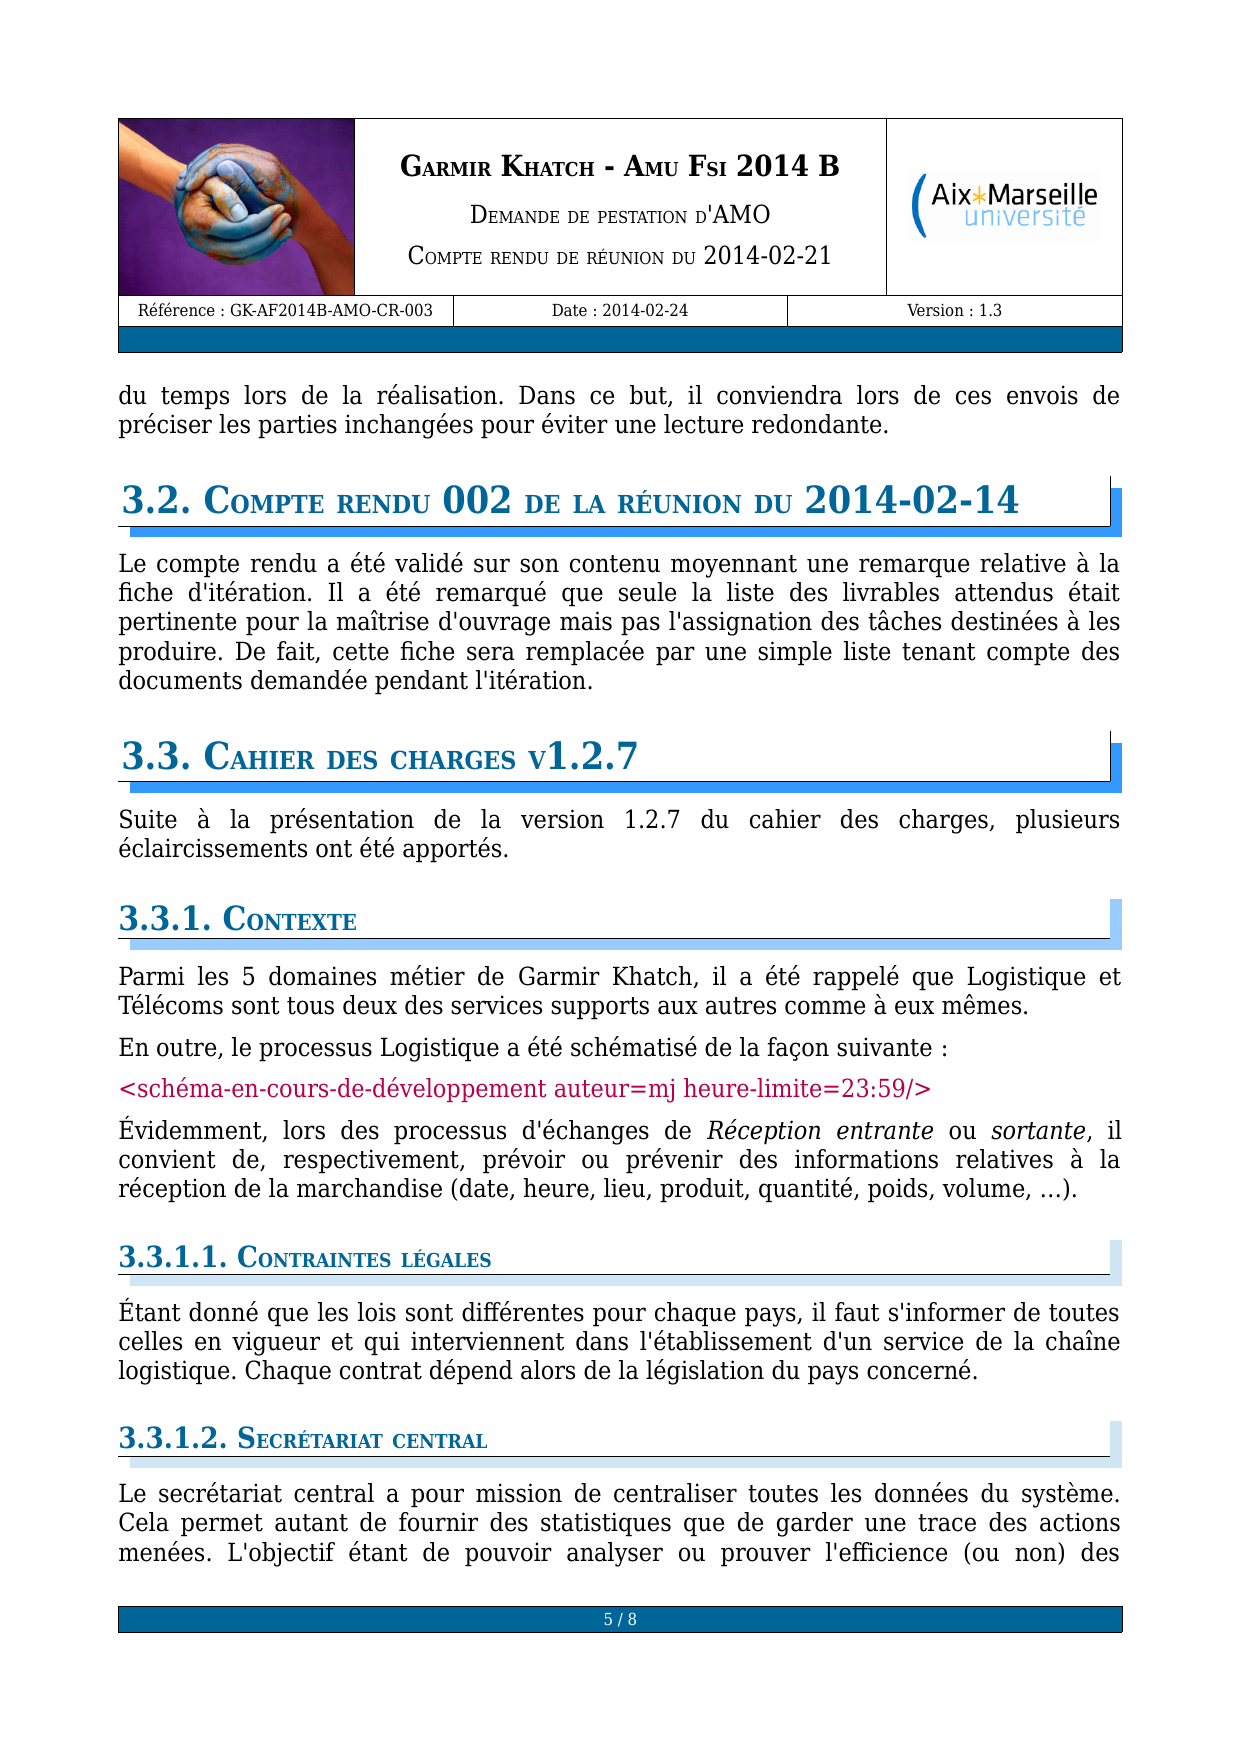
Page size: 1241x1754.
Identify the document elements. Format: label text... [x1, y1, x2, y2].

text Le compte rendu a été validé sur son contenu moyennant une remarque relative à la fiche d'itération. Il a été remarqué que seule la liste des livrables attendus était pertinente pour la maîtrise d'ouvrage mais pas l'assignation des tâches destinées à les produire. De fait, cette fiche sera remplacée par une simple liste tenant compte des documents demandée pendant l'itération. [118, 549, 1122, 695]
text Évidemment, lors des processus d'échanges de Réception entrante ou sortante, il convient de, respectivement, prévoir ou prévenir des informations relatives à la réception de la marchandise (date, heure, lieu, produit, quantité, poids, volume, …). [118, 1116, 1122, 1204]
text Le secrétariat central a pour mission de centraliser toutes les données du système. Cela permet autant de fournir des statistiques que de garder une trace des actions menées. L'objectif étant de pouvoir analyser ou prouver l'efficience (ou non) des [118, 1479, 1122, 1567]
picture [119, 119, 354, 295]
subtitle Cahier des charges v1.2.7 [118, 731, 1110, 781]
text <schéma-en-cours-de-développement auteur=mj heure-limite=23:59/> [118, 1074, 1122, 1104]
text En outre, le processus Logistique a été schématisé de la façon suivante : [118, 1033, 1122, 1062]
subtitle Secrétariat central [118, 1421, 1110, 1456]
text du temps lors de la réalisation. Dans ce but, il conviendra lors de ces envois de préciser les parties inchangées pour éviter une lecture redondante. [118, 381, 1122, 439]
subtitle Contraintes légales [118, 1240, 1110, 1274]
subtitle Contexte [118, 899, 1110, 938]
subtitle Compte rendu 002 de la réunion du 2014-02-14 [118, 476, 1110, 526]
text Suite à la présentation de la version 1.2.7 du cahier des charges, plusieurs éclaircissements ont été apportés. [118, 805, 1122, 863]
text Étant donné que les lois sont différentes pour chaque pays, il faut s'informer de toutes celles en vigueur et qui interviennent dans l'établissement d'un service de la chaîne logistique. Chaque contrat dépend alors de la législation du pays concerné. [118, 1298, 1122, 1385]
picture [887, 126, 1122, 288]
text Parmi les 5 domaines métier de Garmir Khatch, il a été rappelé que Logistique et Télécoms sont tous deux des services supports aux autres comme à eux mêmes. [118, 962, 1122, 1020]
